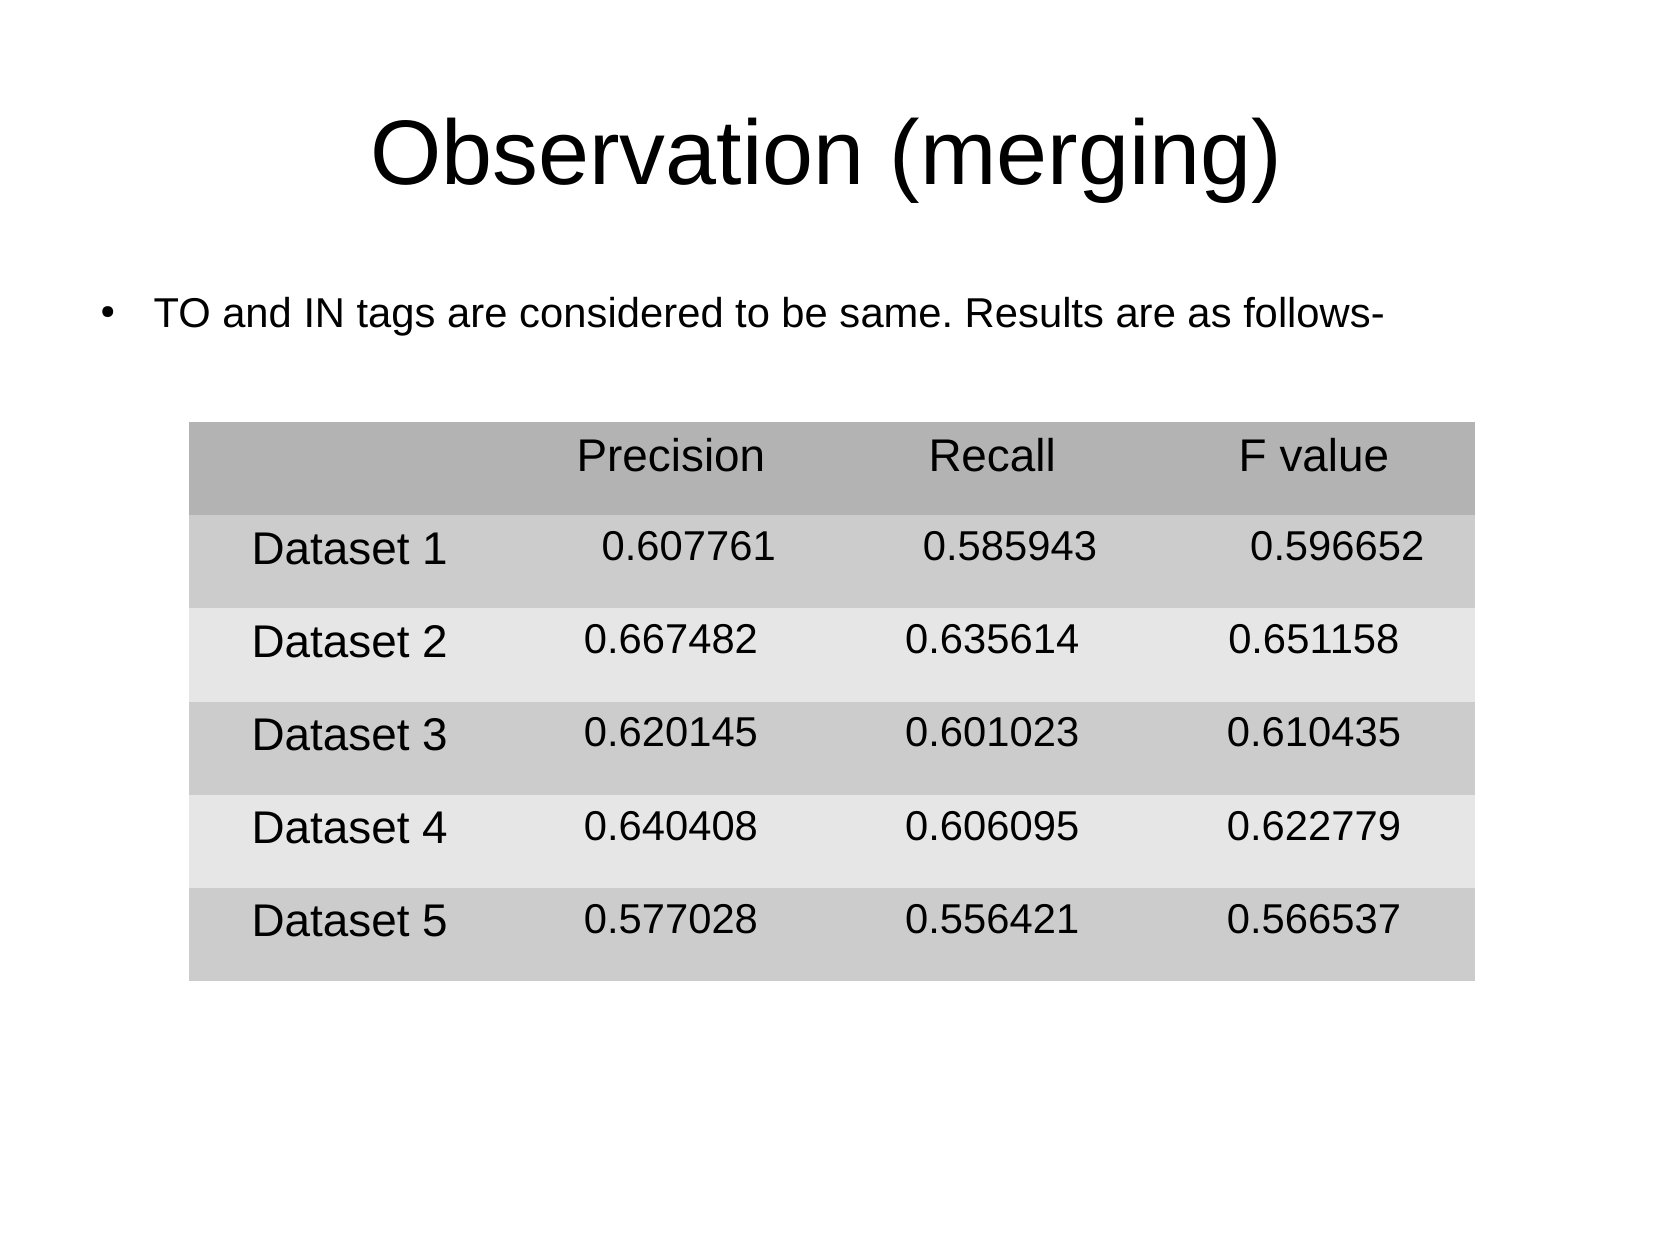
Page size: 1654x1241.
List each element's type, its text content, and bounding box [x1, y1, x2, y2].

table_cell 0.601023 [832, 702, 1153, 795]
table_cell 0.566537 [1153, 888, 1475, 981]
table_cell Dataset 5 [189, 888, 510, 981]
table_header [189, 422, 510, 515]
title Observation (merging) [82, 49, 1571, 257]
table_cell 0.651158 [1153, 608, 1475, 702]
table_cell 0.635614 [832, 608, 1153, 702]
table_cell 0.620145 [510, 702, 832, 795]
table_header Recall [832, 422, 1153, 515]
table_cell 0.640408 [510, 795, 832, 888]
table_cell 0.585943 [832, 515, 1153, 608]
table_cell 0.596652 [1153, 515, 1475, 608]
table_cell Dataset 2 [189, 608, 510, 702]
table_cell 0.577028 [510, 888, 832, 981]
table_header F value [1153, 422, 1475, 515]
table_cell Dataset 1 [189, 515, 510, 608]
table_cell 0.610435 [1153, 702, 1475, 795]
table_cell 0.622779 [1153, 795, 1475, 888]
table_cell 0.607761 [510, 515, 832, 608]
table_cell Dataset 3 [189, 702, 510, 795]
table_cell Dataset 4 [189, 795, 510, 888]
table_cell 0.667482 [510, 608, 832, 702]
table_cell 0.556421 [832, 888, 1153, 981]
table_cell 0.606095 [832, 795, 1153, 888]
list TO and IN tags are considered to be same. Results are as follows- [82, 290, 1538, 1010]
table_header Precision [510, 422, 832, 515]
